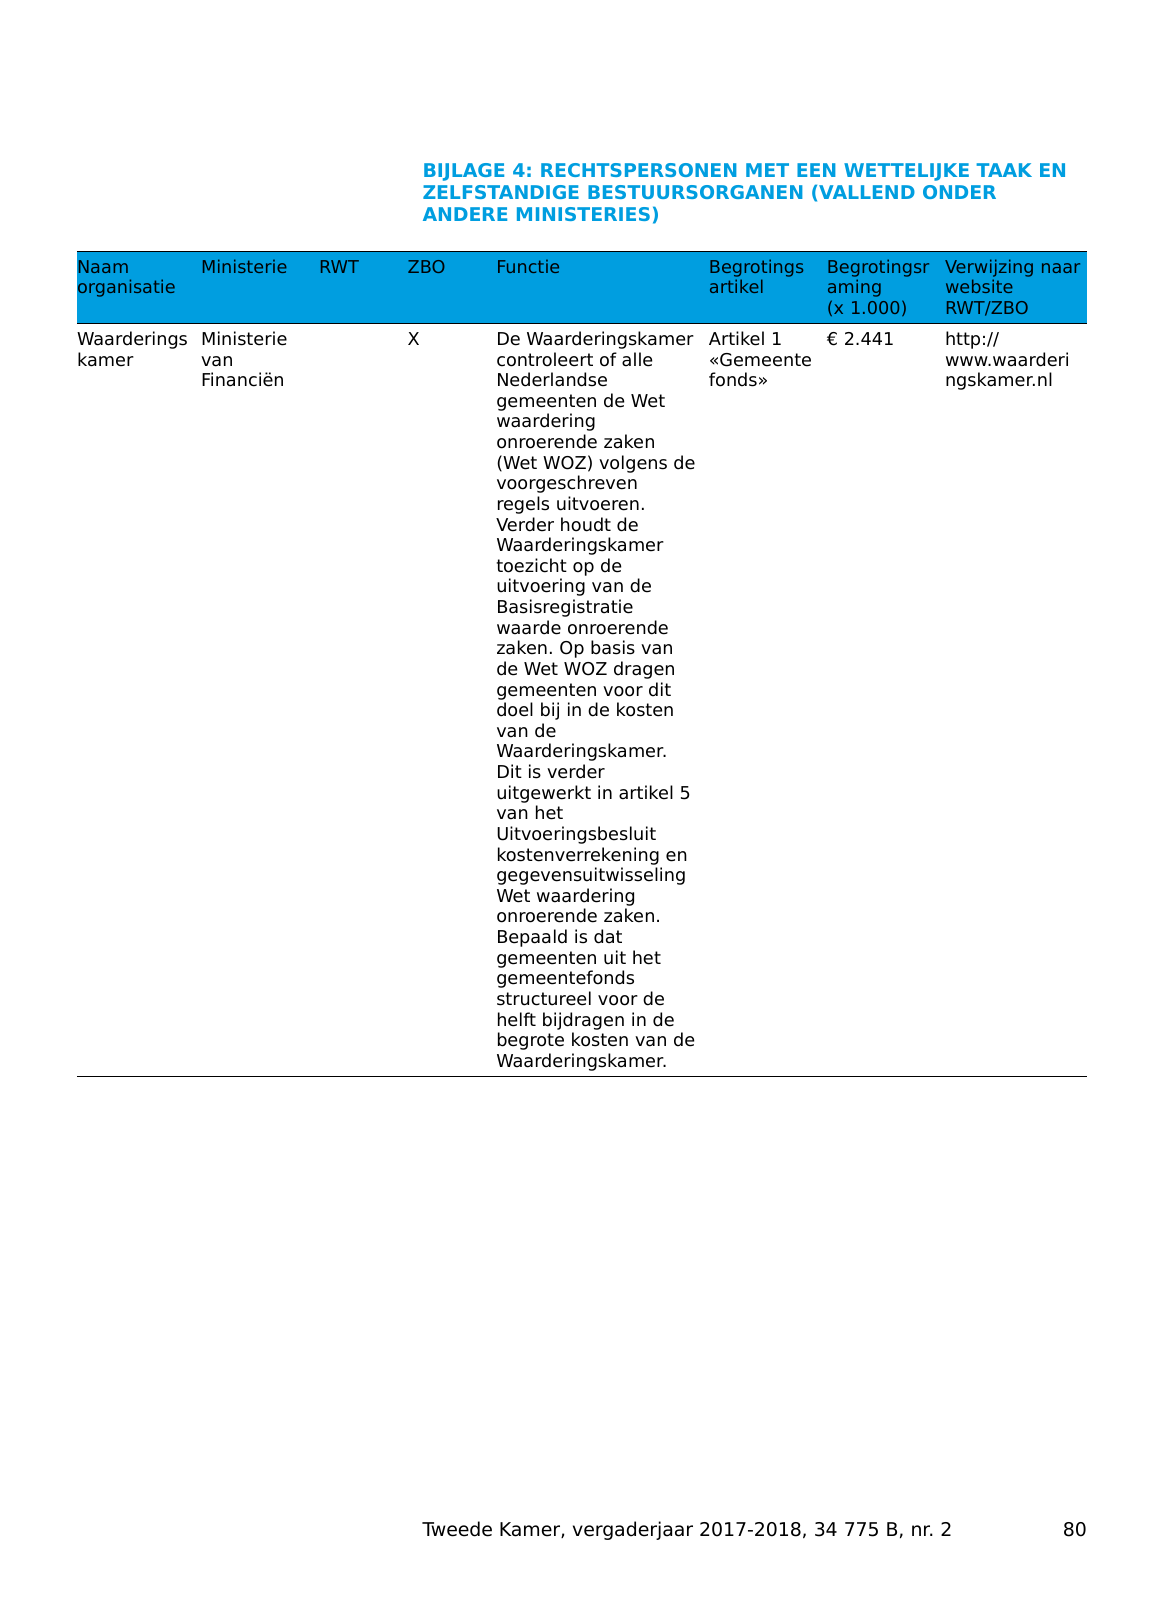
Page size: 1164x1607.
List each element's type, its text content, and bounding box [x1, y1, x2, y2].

table_cell X [401, 324, 490, 1076]
table_cell http://www.waarderingskamer.nl [939, 324, 1087, 1076]
table_header Verwijzing naar website RWT/ZBO [939, 252, 1087, 323]
table_cell [313, 324, 401, 1076]
table_header RWT [313, 252, 401, 323]
table_header Naam organisatie [77, 252, 195, 323]
table_header Functie [490, 252, 703, 323]
table_header Ministerie [195, 252, 313, 323]
table_cell De Waarderingskamer controleert of alle Nederlandse gemeenten de Wet waardering onroerende zaken (Wet WOZ) volgens de voorgeschreven regels uitvoeren. Verder houdt de Waarderingskamer toezicht op de uitvoering van de Basisregistratie waarde onroerende zaken. Op basis van de Wet WOZ dragen gemeenten voor dit doel bij in de kosten van de Waarderingskamer. Dit is verder uitgewerkt in artikel 5 van het Uitvoeringsbesluit kostenverrekening en gegevensuitwisseling Wet waardering onroerende zaken. Bepaald is dat gemeenten uit het gemeentefonds structureel voor de helft bijdragen in de begrote kosten van de Waarderingskamer. [490, 324, 703, 1076]
subtitle BIJLAGE 4: RECHTSPERSONEN MET EEN WETTELIJKE TAAK EN ZELFSTANDIGE BESTUURSORGANEN (VALLEND ONDER ANDERE MINISTERIES) [422, 160, 1087, 226]
table_cell Artikel 1 «Gemeentefonds» [703, 324, 821, 1076]
table_header Begrotingsraming (x 1.000) [821, 252, 939, 323]
table_header ZBO [401, 252, 490, 323]
table_header Begrotingsartikel [703, 252, 821, 323]
table_cell Waarderingskamer [77, 324, 195, 1076]
table_cell € 2.441 [821, 324, 939, 1076]
table_cell Ministerie van Financiën [195, 324, 313, 1076]
